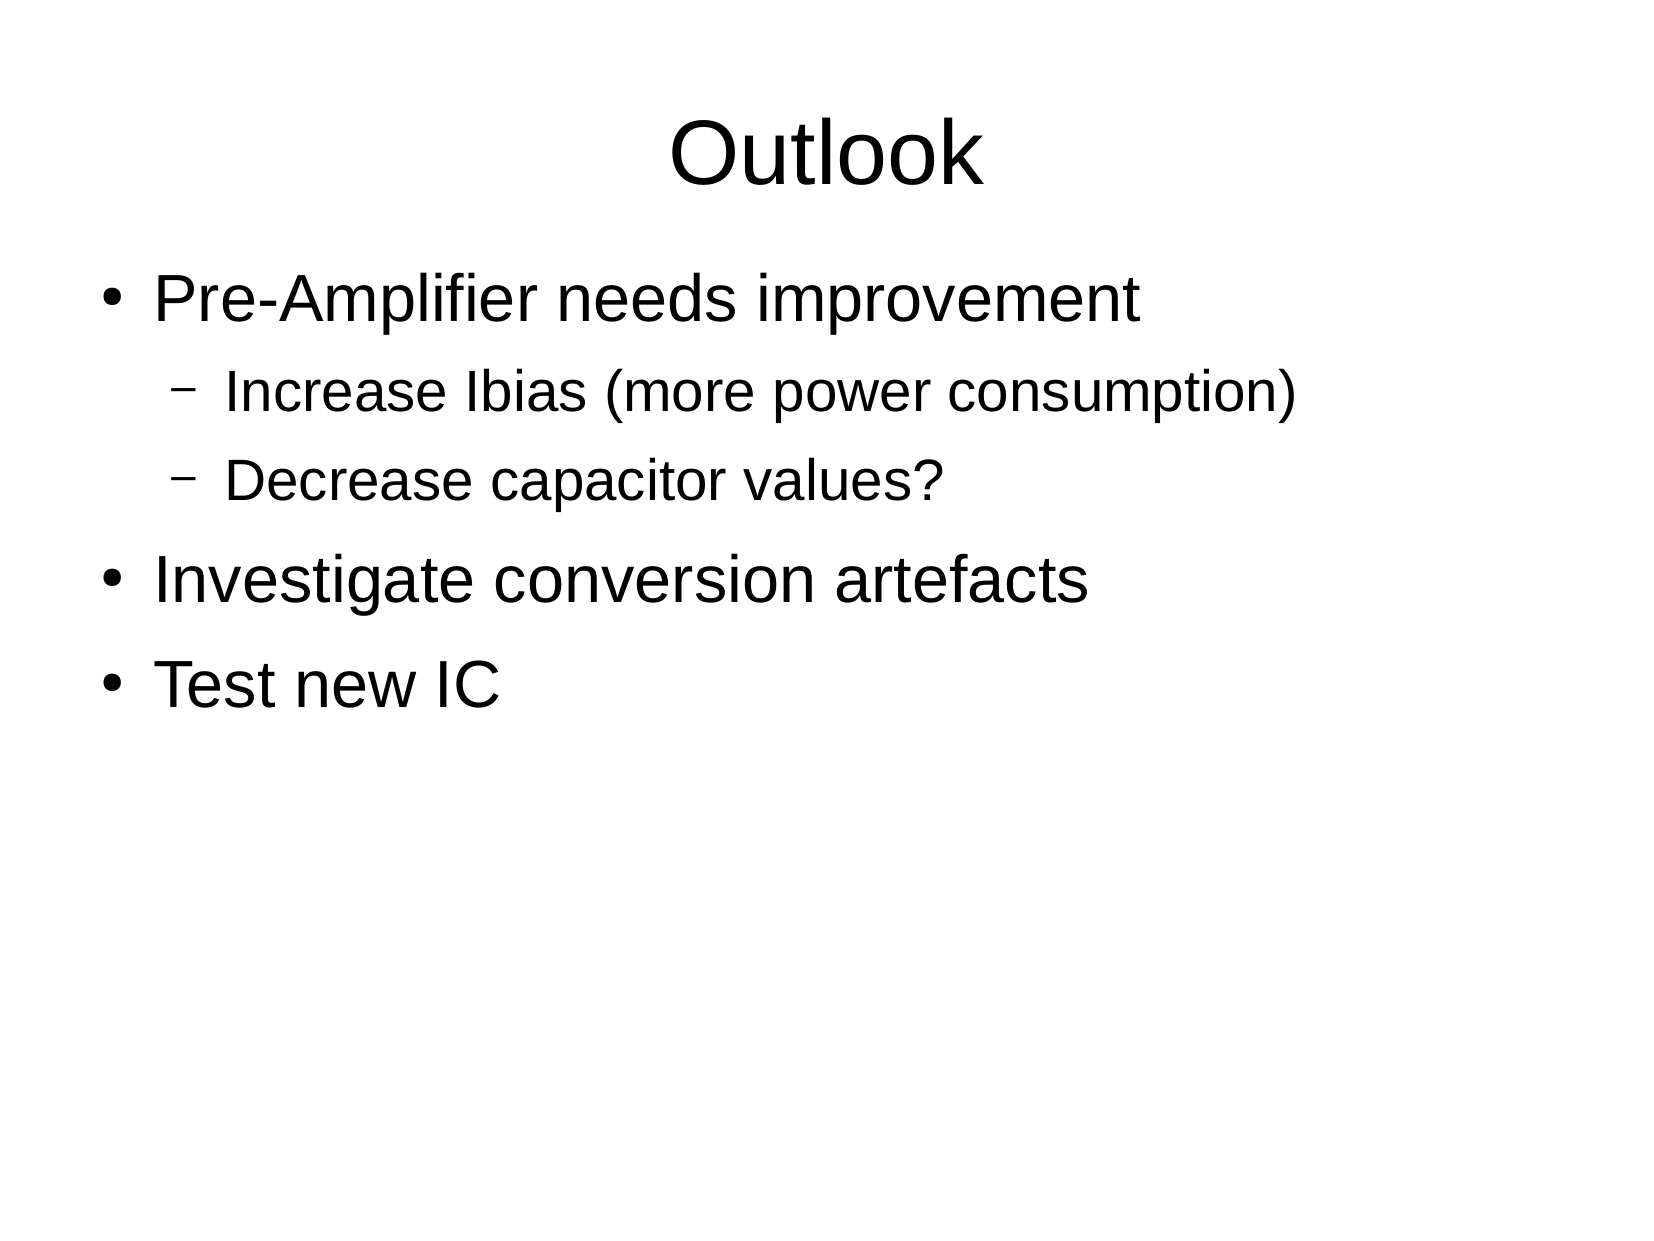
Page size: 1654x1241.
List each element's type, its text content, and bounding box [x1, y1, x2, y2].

title Outlook [82, 49, 1571, 257]
list Pre-Amplifier needs improvement Increase Ibias (more power consumption) Decrease capacitor values? Investigate conversion artefacts Test new IC [82, 260, 1571, 980]
